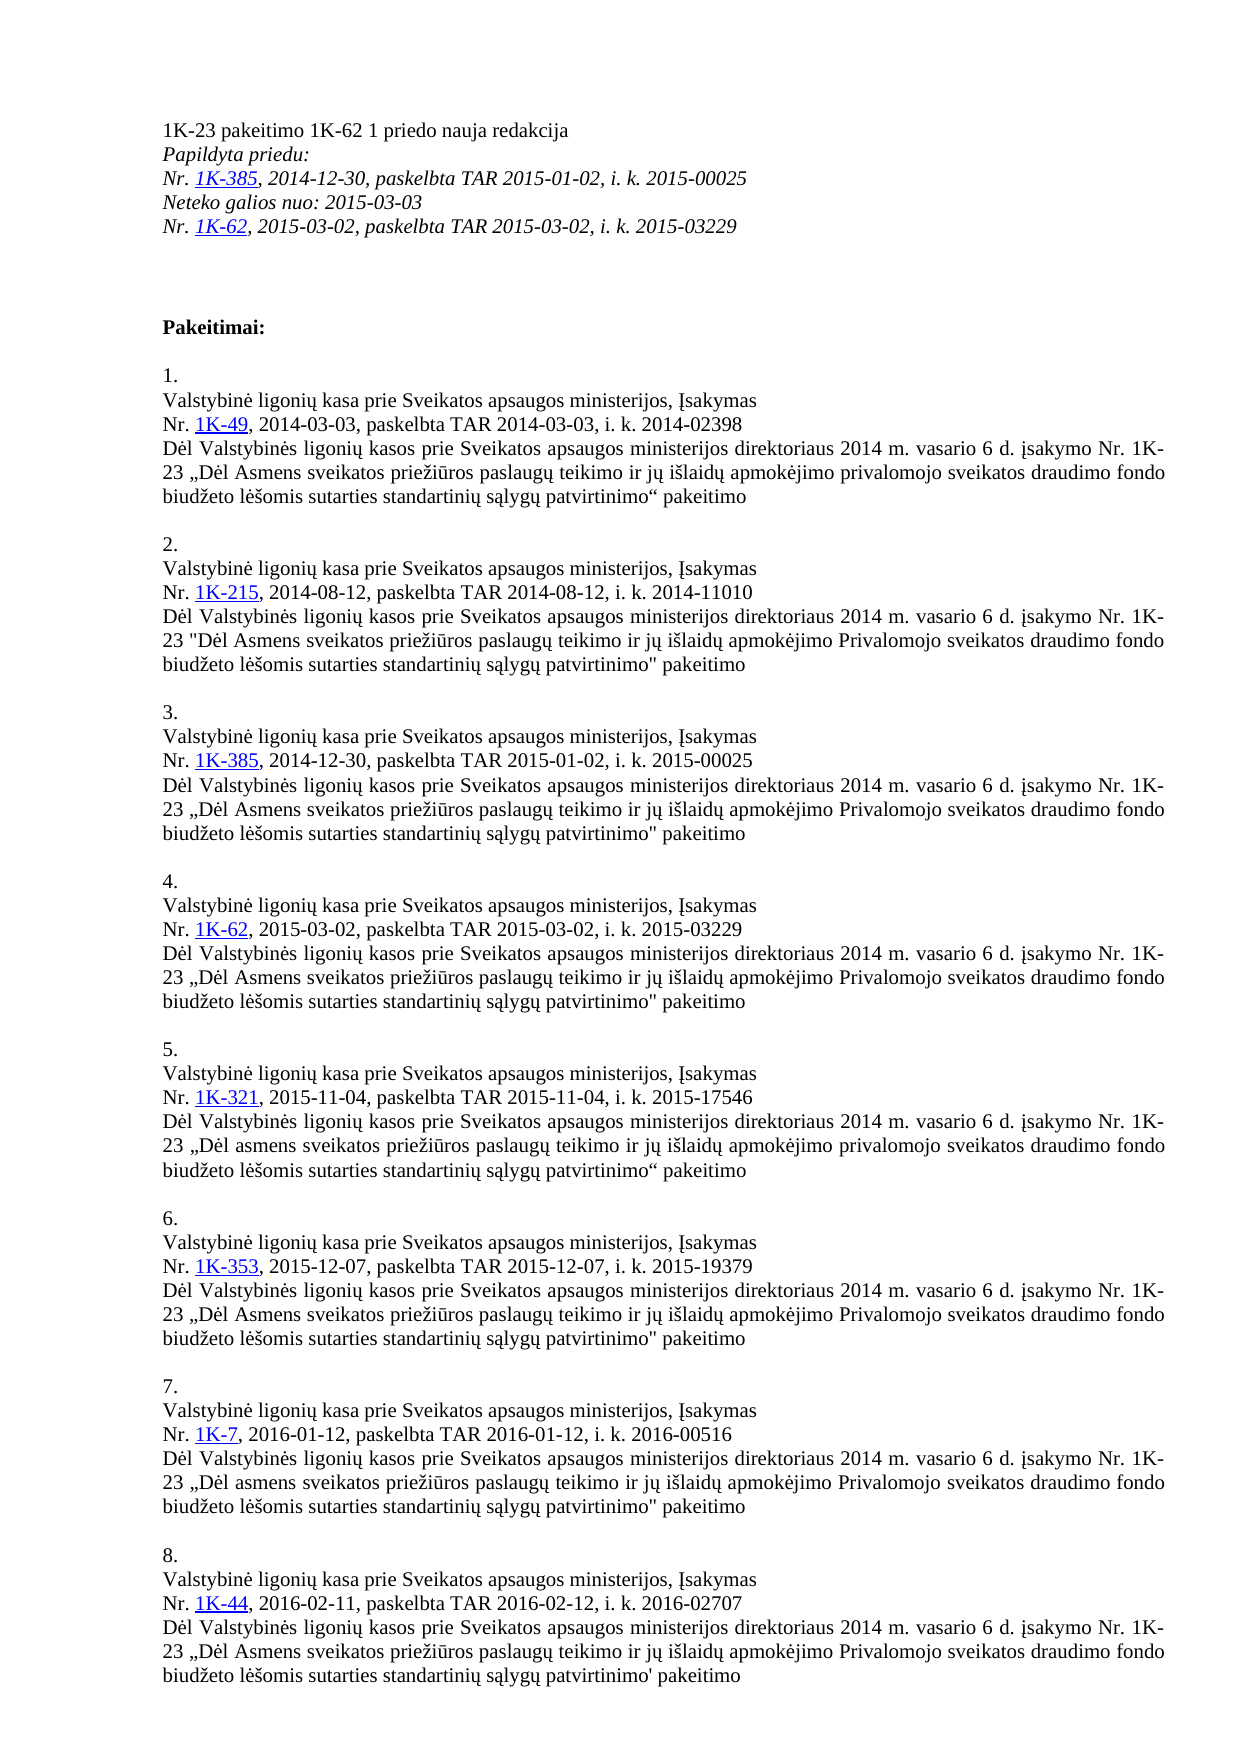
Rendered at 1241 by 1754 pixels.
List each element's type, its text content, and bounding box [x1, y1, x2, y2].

text Dėl Valstybinės ligonių kasos prie Sveikatos apsaugos ministerijos direktoriaus 2014 m. vasario 6 d. įsakymo Nr. 1K-23 „Dėl Asmens sveikatos priežiūros paslaugų teikimo ir jų išlaidų apmokėjimo privalomojo sveikatos draudimo fondo biudžeto lėšomis sutarties standartinių sąlygų patvirtinimo“ pakeitimo [162, 436, 1167, 508]
text Valstybinė ligonių kasa prie Sveikatos apsaugos ministerijos, Įsakymas [162, 724, 1167, 748]
text 8. [162, 1542, 1167, 1567]
text Valstybinė ligonių kasa prie Sveikatos apsaugos ministerijos, Įsakymas [162, 1398, 1167, 1422]
text Valstybinė ligonių kasa prie Sveikatos apsaugos ministerijos, Įsakymas [162, 1230, 1167, 1254]
text Valstybinė ligonių kasa prie Sveikatos apsaugos ministerijos, Įsakymas [162, 1567, 1167, 1591]
text 6. [162, 1206, 1167, 1230]
text Nr. 1K-44, 2016-02-11, paskelbta TAR 2016-02-12, i. k. 2016-02707 [162, 1591, 1167, 1615]
text Nr. 1K-385, 2014-12-30, paskelbta TAR 2015-01-02, i. k. 2015-00025 [162, 748, 1167, 772]
text Valstybinė ligonių kasa prie Sveikatos apsaugos ministerijos, Įsakymas [162, 556, 1167, 580]
text Dėl Valstybinės ligonių kasos prie Sveikatos apsaugos ministerijos direktoriaus 2014 m. vasario 6 d. įsakymo Nr. 1K-23 "Dėl Asmens sveikatos priežiūros paslaugų teikimo ir jų išlaidų apmokėjimo Privalomojo sveikatos draudimo fondo biudžeto lėšomis sutarties standartinių sąlygų patvirtinimo" pakeitimo [162, 604, 1167, 676]
text 5. [162, 1037, 1167, 1061]
text Dėl Valstybinės ligonių kasos prie Sveikatos apsaugos ministerijos direktoriaus 2014 m. vasario 6 d. įsakymo Nr. 1K-23 „Dėl asmens sveikatos priežiūros paslaugų teikimo ir jų išlaidų apmokėjimo privalomojo sveikatos draudimo fondo biudžeto lėšomis sutarties standartinių sąlygų patvirtinimo“ pakeitimo [162, 1109, 1167, 1182]
text Nr. 1K-321, 2015-11-04, paskelbta TAR 2015-11-04, i. k. 2015-17546 [162, 1085, 1167, 1109]
text 4. [162, 869, 1167, 893]
text Valstybinė ligonių kasa prie Sveikatos apsaugos ministerijos, Įsakymas [162, 1061, 1167, 1085]
text Dėl Valstybinės ligonių kasos prie Sveikatos apsaugos ministerijos direktoriaus 2014 m. vasario 6 d. įsakymo Nr. 1K-23 „Dėl Asmens sveikatos priežiūros paslaugų teikimo ir jų išlaidų apmokėjimo Privalomojo sveikatos draudimo fondo biudžeto lėšomis sutarties standartinių sąlygų patvirtinimo" pakeitimo [162, 941, 1167, 1013]
text Nr. 1K-385, 2014-12-30, paskelbta TAR 2015-01-02, i. k. 2015-00025 [162, 166, 1167, 190]
text Dėl Valstybinės ligonių kasos prie Sveikatos apsaugos ministerijos direktoriaus 2014 m. vasario 6 d. įsakymo Nr. 1K-23 „Dėl asmens sveikatos priežiūros paslaugų teikimo ir jų išlaidų apmokėjimo Privalomojo sveikatos draudimo fondo biudžeto lėšomis sutarties standartinių sąlygų patvirtinimo" pakeitimo [162, 1446, 1167, 1518]
text Nr. 1K-353, 2015-12-07, paskelbta TAR 2015-12-07, i. k. 2015-19379 [162, 1254, 1167, 1278]
text Nr. 1K-62, 2015-03-02, paskelbta TAR 2015-03-02, i. k. 2015-03229 [162, 917, 1167, 941]
text Nr. 1K-62, 2015-03-02, paskelbta TAR 2015-03-02, i. k. 2015-03229 [162, 214, 1167, 238]
text Valstybinė ligonių kasa prie Sveikatos apsaugos ministerijos, Įsakymas [162, 387, 1167, 412]
text Nr. 1K-49, 2014-03-03, paskelbta TAR 2014-03-03, i. k. 2014-02398 [162, 412, 1167, 436]
text 7. [162, 1374, 1167, 1398]
text Papildyta priedu: [162, 142, 1167, 166]
text Nr. 1K-215, 2014-08-12, paskelbta TAR 2014-08-12, i. k. 2014-11010 [162, 580, 1167, 604]
text Dėl Valstybinės ligonių kasos prie Sveikatos apsaugos ministerijos direktoriaus 2014 m. vasario 6 d. įsakymo Nr. 1K-23 „Dėl Asmens sveikatos priežiūros paslaugų teikimo ir jų išlaidų apmokėjimo Privalomojo sveikatos draudimo fondo biudžeto lėšomis sutarties standartinių sąlygų patvirtinimo" pakeitimo [162, 772, 1167, 845]
text 2. [162, 532, 1167, 556]
text Neteko galios nuo: 2015-03-03 [162, 190, 1167, 214]
text 1K-23 pakeitimo 1K-62 1 priedo nauja redakcija [162, 118, 1167, 142]
text Valstybinė ligonių kasa prie Sveikatos apsaugos ministerijos, Įsakymas [162, 893, 1167, 917]
text Pakeitimai: [162, 315, 1167, 339]
text 3. [162, 700, 1167, 724]
text Nr. 1K-7, 2016-01-12, paskelbta TAR 2016-01-12, i. k. 2016-00516 [162, 1422, 1167, 1446]
text 1. [162, 363, 1167, 387]
text Dėl Valstybinės ligonių kasos prie Sveikatos apsaugos ministerijos direktoriaus 2014 m. vasario 6 d. įsakymo Nr. 1K-23 „Dėl Asmens sveikatos priežiūros paslaugų teikimo ir jų išlaidų apmokėjimo Privalomojo sveikatos draudimo fondo biudžeto lėšomis sutarties standartinių sąlygų patvirtinimo" pakeitimo [162, 1278, 1167, 1350]
text Dėl Valstybinės ligonių kasos prie Sveikatos apsaugos ministerijos direktoriaus 2014 m. vasario 6 d. įsakymo Nr. 1K-23 „Dėl Asmens sveikatos priežiūros paslaugų teikimo ir jų išlaidų apmokėjimo Privalomojo sveikatos draudimo fondo biudžeto lėšomis sutarties standartinių sąlygų patvirtinimo' pakeitimo [162, 1615, 1167, 1687]
